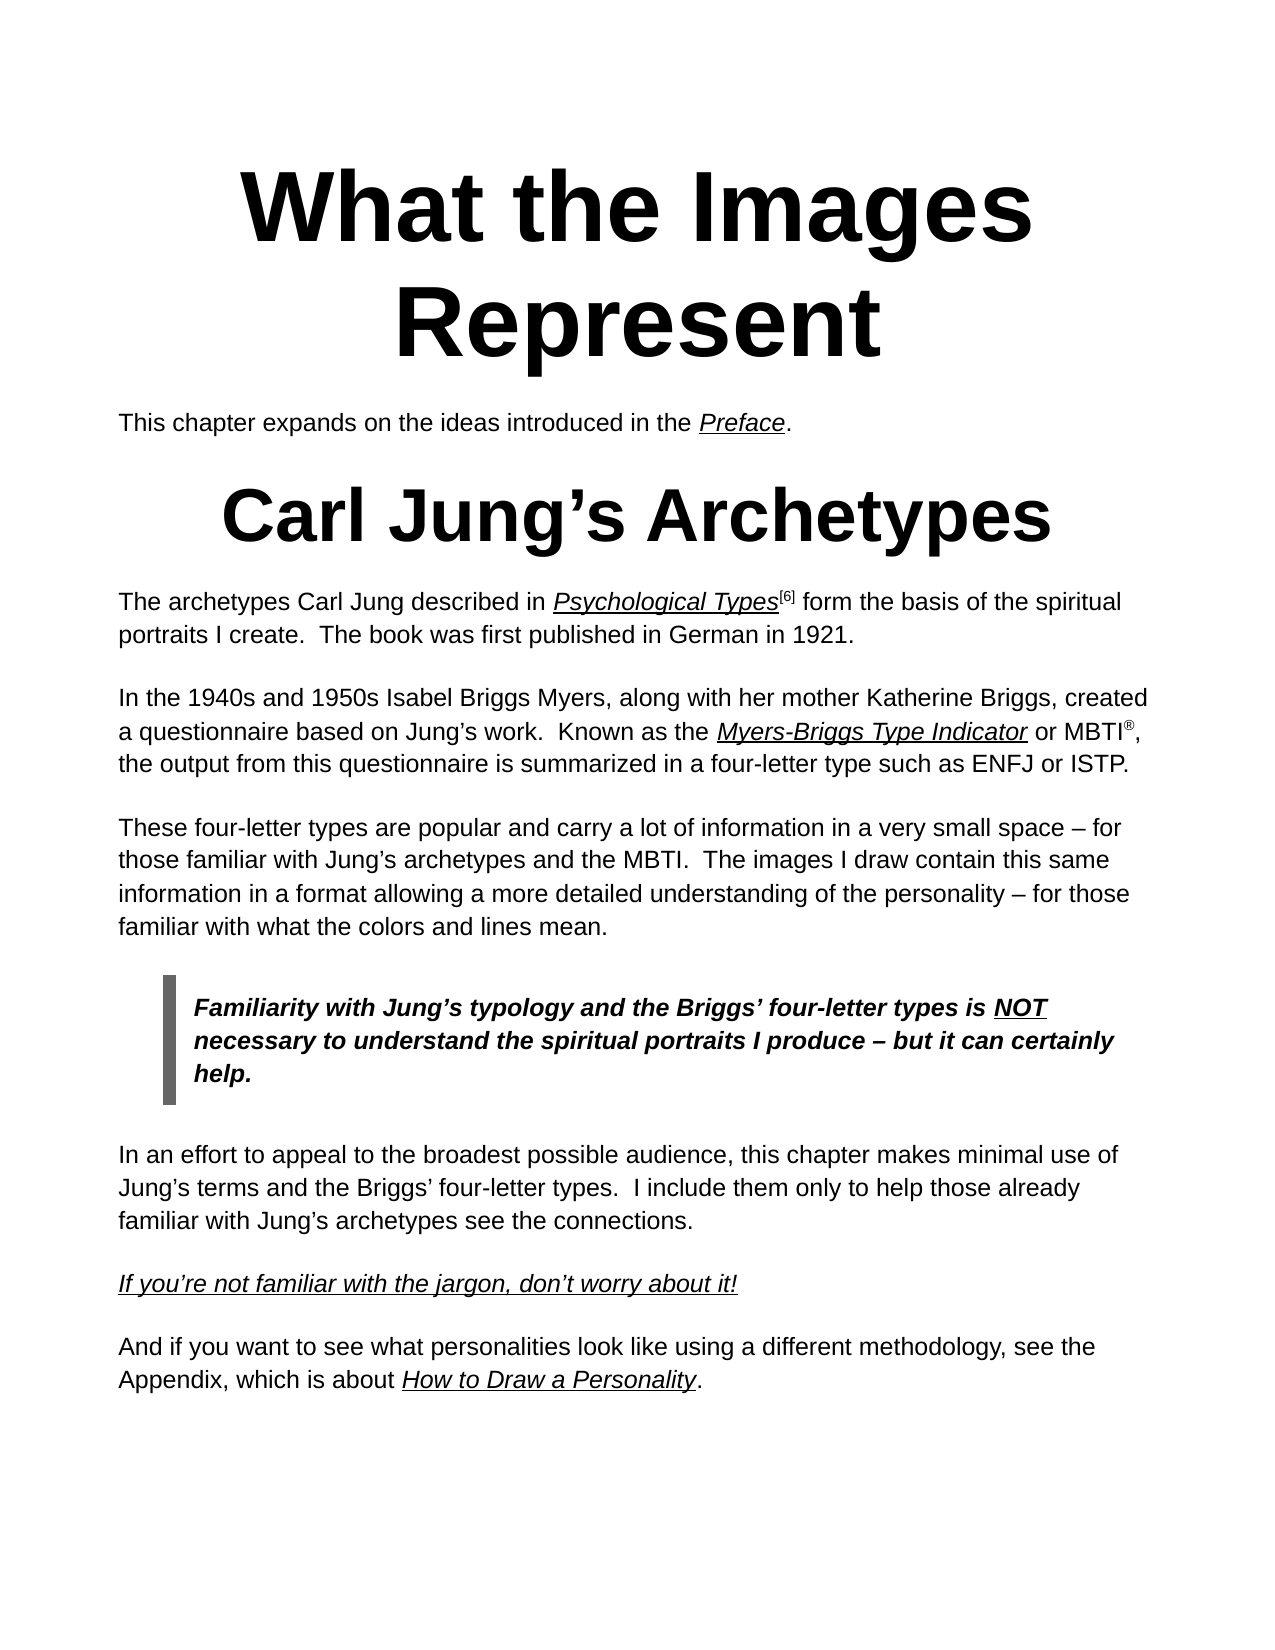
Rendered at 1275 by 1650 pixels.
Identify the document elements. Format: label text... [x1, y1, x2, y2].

text Familiarity with Jung’s typology and the Briggs’ four-letter types is NOT necessary to understand the spiritual portraits I produce – but it can certainly help. [163, 974, 1157, 1105]
text In an effort to appeal to the broadest possible audience, this chapter makes minimal use of Jung’s terms and the Briggs’ four-letter types. I include them only to help those already familiar with Jung’s archetypes see the connections. [118, 1140, 1157, 1234]
subtitle What the Images Represent [118, 148, 1157, 378]
text And if you want to see what personalities look like using a different methodology, see the Appendix, which is about How to Draw a Personality. [118, 1332, 1157, 1393]
text If you’re not familiar with the jargon, don’t worry about it! [118, 1269, 1157, 1297]
text This chapter expands on the ideas introduced in the Preface. [118, 408, 1157, 437]
text These four-letter types are popular and carry a lot of information in a very small space – for those familiar with Jung’s archetypes and the MBTI. The images I draw contain this same information in a format allowing a more detailed understanding of the personality – for those familiar with what the colors and lines mean. [118, 812, 1157, 940]
text In the 1940s and 1950s Isabel Briggs Myers, along with her mother Katherine Briggs, created a questionnaire based on Jung’s work. Known as the Myers-Briggs Type Indicator or MBTI®, the output from this questionnaire is summarized in a four-letter type such as ENFJ or ISTP. [118, 683, 1157, 778]
subtitle Carl Jung’s Archetypes [118, 471, 1157, 557]
text The archetypes Carl Jung described in Psychological Types[6] form the basis of the spiritual portraits I create. The book was first published in German in 1921. [118, 587, 1157, 649]
